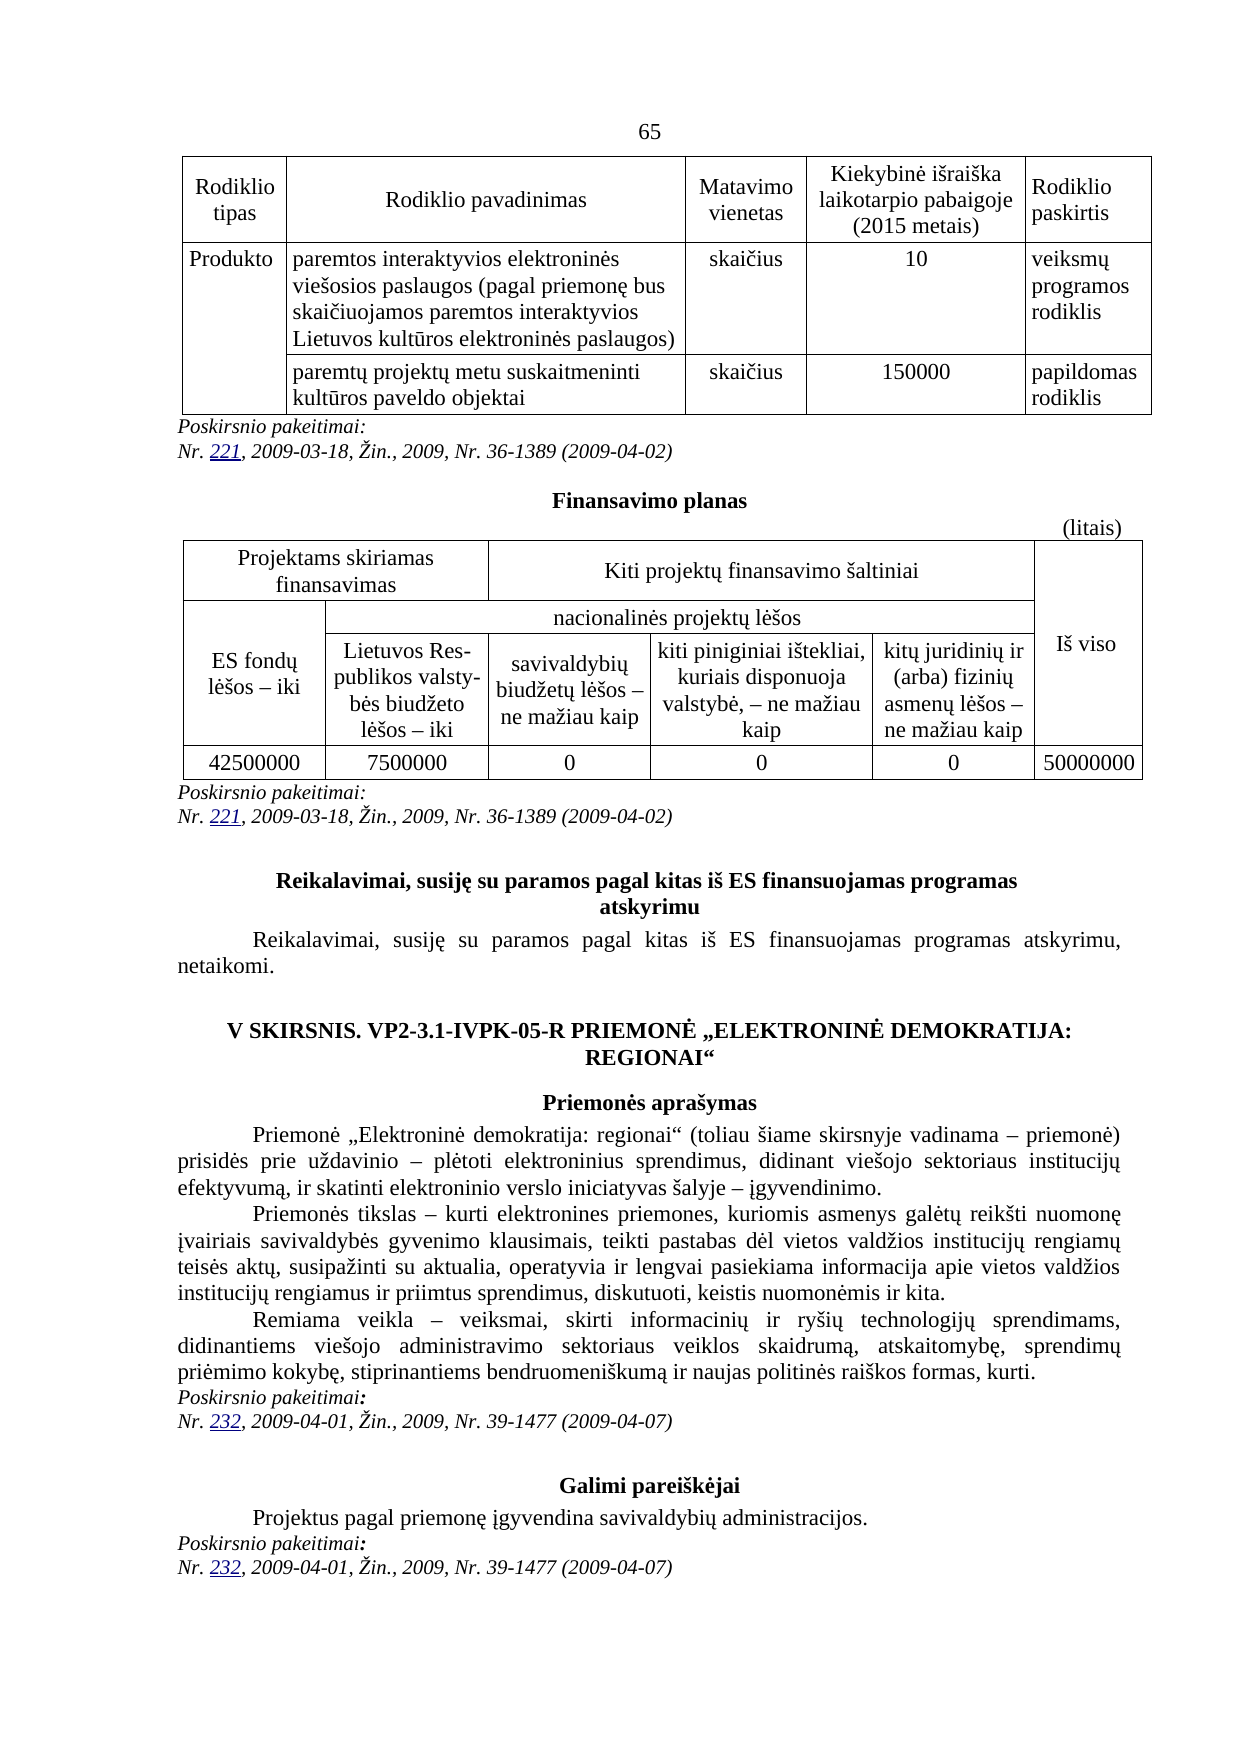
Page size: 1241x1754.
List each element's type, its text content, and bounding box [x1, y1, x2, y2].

table_cell 7500000 [326, 746, 488, 779]
table_cell nacionalinės projektų lėšos [326, 601, 1034, 633]
table_cell veiksmų programos rodiklis [1026, 243, 1151, 354]
table_cell kiti piniginiai ištekliai, kuriais disponuoja valstybė, – ne mažiau kaip [651, 634, 872, 745]
table_cell savivaldybių biudžetų lėšos – ne mažiau kaip [489, 634, 650, 745]
table_header Rodiklio tipas [183, 157, 286, 242]
table_header Rodiklio paskirtis [1026, 157, 1151, 242]
text Priemonės tikslas – kurti elektronines priemones, kuriomis asmenys galėtų reikšti nuomonę įvairiais savivaldybės gyvenimo klausimais, teikti pastabas dėl vietos valdžios institucijų rengiamų teisės aktų, susipažinti su aktualia, operatyvia ir lengvai pasiekiama informacija apie vietos valdžios institucijų rengiamus ir priimtus sprendimus, diskutuoti, keistis nuomonėmis ir kita. [177, 1200, 1122, 1306]
table_cell 0 [651, 746, 872, 779]
text Priemonės aprašymas [177, 1089, 1122, 1115]
table_header Kiti projektų finansavimo šaltiniai [489, 541, 1034, 600]
table_cell kitų juridinių ir (arba) fizinių asmenų lėšos – ne mažiau kaip [873, 634, 1034, 745]
text Nr. 221, 2009-03-18, Žin., 2009, Nr. 36-1389 (2009-04-02) [177, 438, 1122, 463]
text Reikalavimai, susiję su paramos pagal kitas iš ES finansuojamas programas atskyrimu, netaikomi. [177, 926, 1122, 978]
text Poskirsnio pakeitimai: [177, 780, 1122, 804]
table_cell paremtos interaktyvios elektroninės viešosios paslaugos (pagal priemonę bus skaičiuojamos paremtos interaktyvios Lietuvos kultūros elektroninės paslaugos) [287, 243, 685, 354]
text (litais) [177, 514, 1122, 540]
text Priemonė „Elektroninė demokratija: regionai“ (toliau šiame skirsnyje vadinama – priemonė) prisidės prie uždavinio – plėtoti elektroninius sprendimus, didinant viešojo sektoriaus institucijų efektyvumą, ir skatinti elektroninio verslo iniciatyvas šalyje – įgyvendinimo. [177, 1121, 1122, 1200]
table_cell Lietuvos Res­publikos valsty­bės biudžeto lėšos – iki [326, 634, 488, 745]
text Projektus pagal priemonę įgyvendina savivaldybių administracijos. [177, 1504, 1122, 1531]
table_header Kiekybinė išraiška laikotarpio pabaigoje (2015 metais) [807, 157, 1025, 242]
table_cell 0 [489, 746, 650, 779]
table_cell skaičius [686, 243, 806, 354]
text Galimi pareiškėjai [177, 1472, 1122, 1498]
table_cell Produkto [183, 243, 286, 413]
text Nr. 232, 2009-04-01, Žin., 2009, Nr. 39-1477 (2009-04-07) [177, 1409, 1122, 1433]
table_cell 150000 [807, 355, 1025, 413]
text Finansavimo planas [177, 488, 1122, 514]
text Remiama veikla – veiksmai, skirti informacinių ir ryšių technologijų sprendimams, didinantiems viešojo administravimo sektoriaus veiklos skaidrumą, atskaitomybę, sprendimų priėmimo kokybę, stiprinantiems bendruomeniškumą ir naujas politinės raiškos formas, kurti. [177, 1306, 1122, 1385]
subtitle Poskirsnio pakeitimai: [177, 1385, 1122, 1409]
table_cell 42500000 [184, 746, 325, 779]
table_header Matavimo vienetas [686, 157, 806, 242]
table_header Rodiklio pavadinimas [287, 157, 685, 242]
table_cell paremtų projektų metu suskaitmeninti kultūros paveldo objektai [287, 355, 685, 413]
table_cell 0 [873, 746, 1034, 779]
table_cell 10 [807, 243, 1025, 354]
subtitle Poskirsnio pakeitimai: [177, 1531, 1122, 1555]
text Nr. 221, 2009-03-18, Žin., 2009, Nr. 36-1389 (2009-04-02) [177, 804, 1122, 828]
table_cell papildomas rodiklis [1026, 355, 1151, 413]
table_cell skaičius [686, 355, 806, 413]
text Reikalavimai, susiję su paramos pagal kitas iš ES finansuojamas programas atskyrimu [177, 840, 1122, 919]
table_header Projektams skiriamas finansavimas [184, 541, 488, 600]
text Nr. 232, 2009-04-01, Žin., 2009, Nr. 39-1477 (2009-04-07) [177, 1555, 1122, 1579]
table_cell 50000000 [1035, 746, 1142, 779]
table_header Iš viso [1035, 541, 1142, 745]
text Poskirsnio pakeitimai: [177, 414, 1122, 438]
table_cell ES fondų lėšos – iki [184, 601, 325, 745]
text V SKIRSNIS. VP2-3.1-IVPK-05-R PRIEMONĖ „ELEKTRONINĖ DEMOKRATIJA: REGIONAI“ [177, 1017, 1122, 1070]
